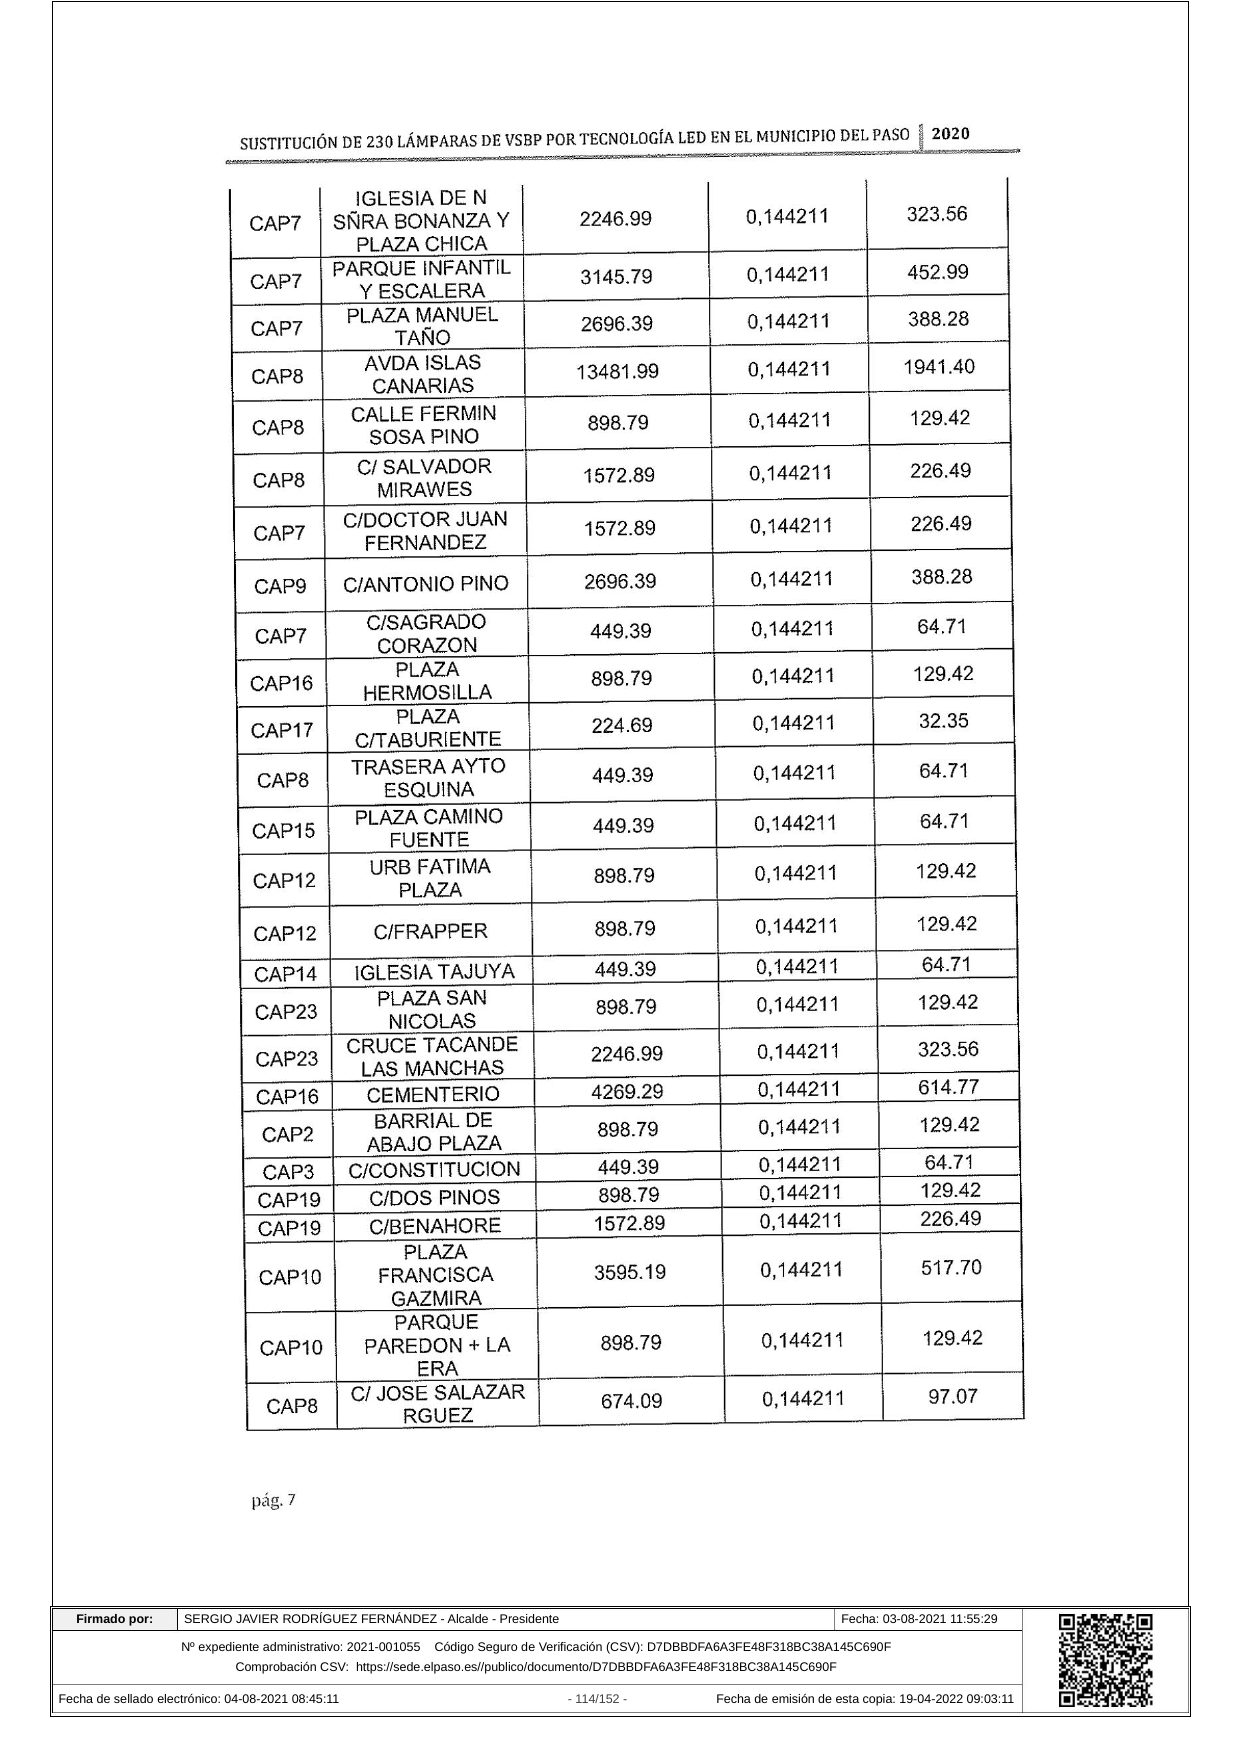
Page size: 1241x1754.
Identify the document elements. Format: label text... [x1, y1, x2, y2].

text Fecha: 03-08-2021 11:55:29 [841, 1612, 1022, 1626]
picture [53, 2, 1188, 1606]
text Fecha de emisión de esta copia: 19-04-2022 09:03:11 [716, 1692, 1041, 1706]
text Comprobación CSV: https://sede.elpaso.es//publico/documento/D7DBBDFA6A3FE48F318BC38A145C690F [235, 1661, 918, 1674]
picture [51, 1607, 1190, 1716]
text SERGIO JAVIER RODRÍGUEZ FERNÁNDEZ - Alcalde - Presidente [184, 1612, 586, 1626]
text - 114/152 - [568, 1693, 647, 1707]
text Fecha de sellado electrónico: 04-08-2021 08:45:11 [58, 1692, 365, 1706]
text Nº expediente administrativo: 2021-001055 Código Seguro de Verificación (CSV): D7DBBDFA6A3FE48F318BC38A145C690F [181, 1640, 918, 1654]
text Firmado por: [76, 1612, 172, 1626]
